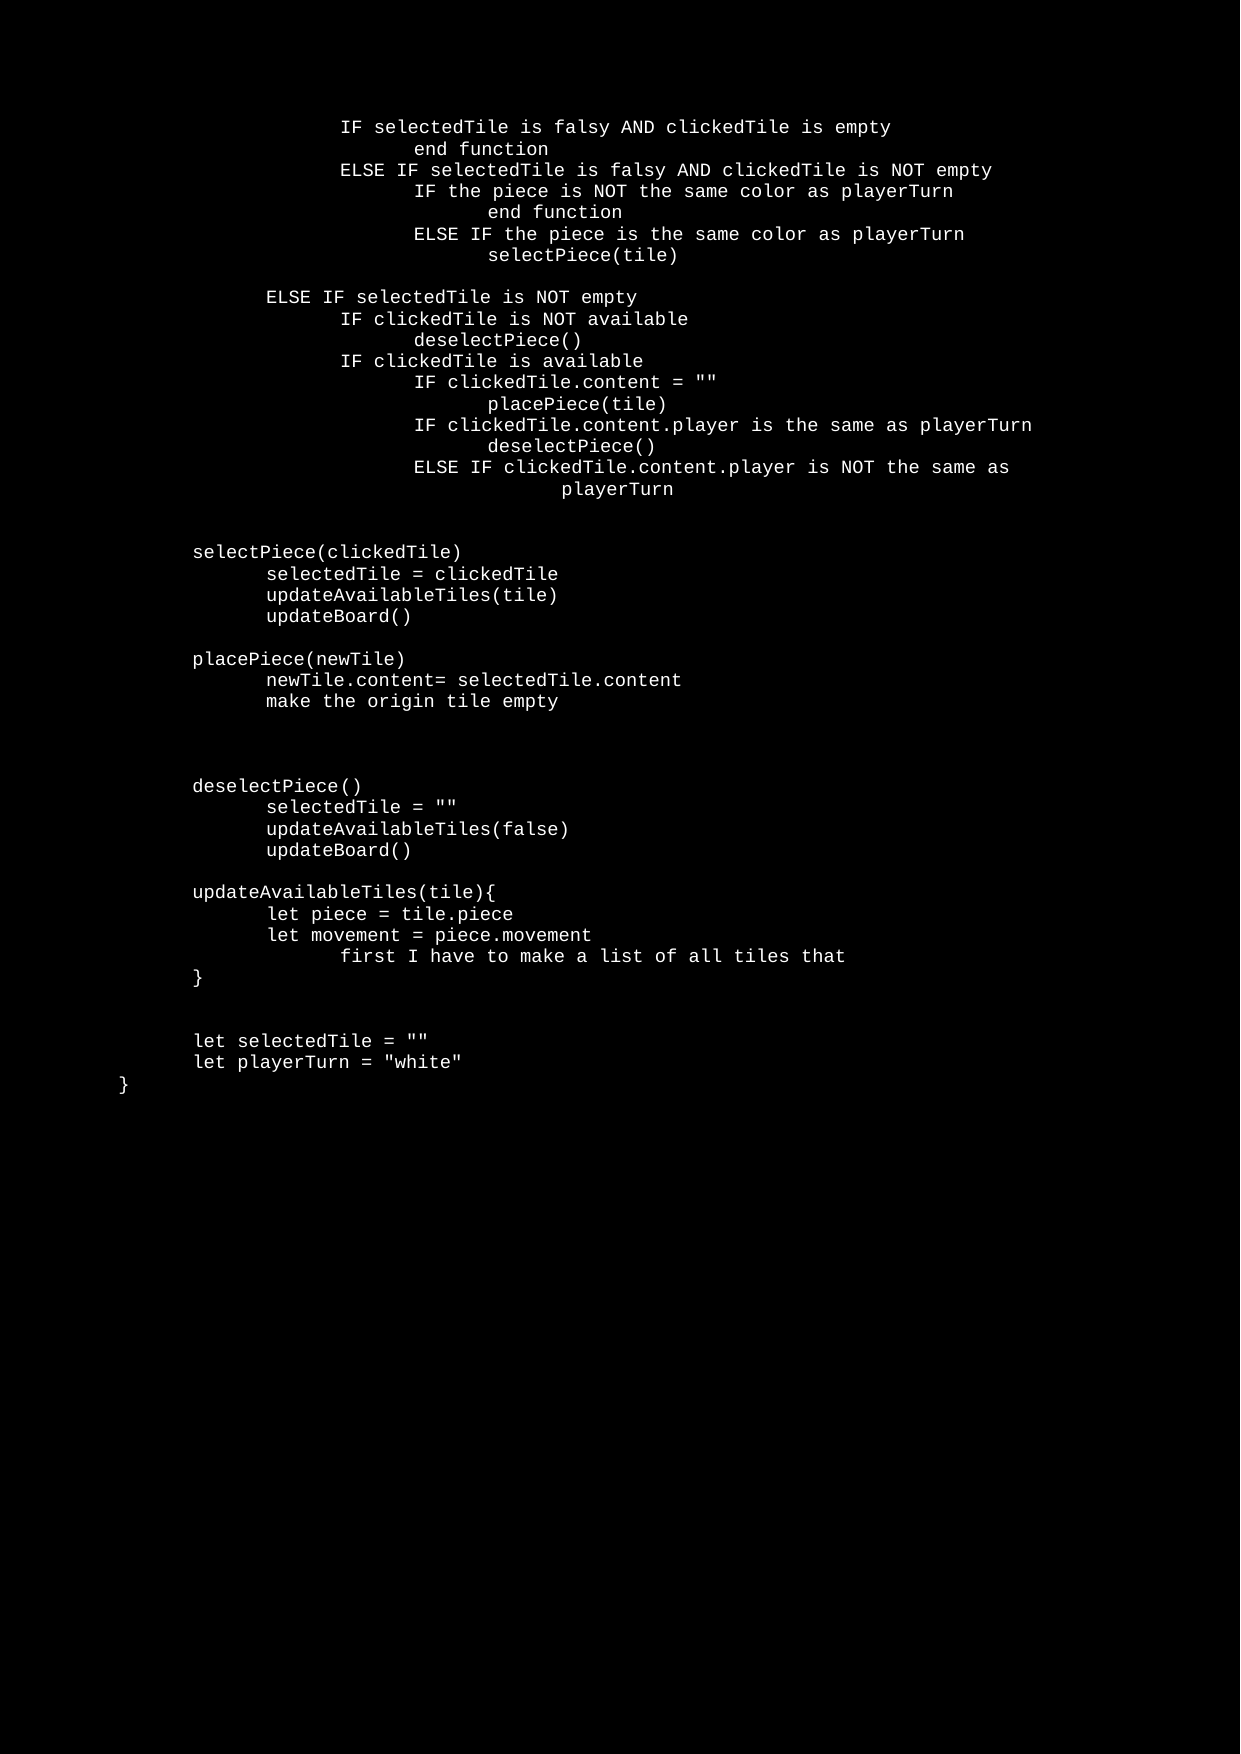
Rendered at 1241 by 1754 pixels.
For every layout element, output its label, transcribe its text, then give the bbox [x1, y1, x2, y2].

text let movement = piece.movement [118, 926, 1122, 947]
text IF clickedTile.content = "" [118, 373, 1122, 394]
text updateAvailableTiles(tile) [118, 586, 1122, 607]
text IF clickedTile is available [118, 352, 1122, 373]
text let piece = tile.piece [118, 904, 1122, 926]
text selectPiece(tile) [118, 246, 1122, 267]
text end function [118, 203, 1122, 224]
text ELSE IF selectedTile is falsy AND clickedTile is NOT empty [118, 161, 1122, 182]
text deselectPiece() [118, 437, 1122, 458]
text updateAvailableTiles(tile){ [118, 883, 1122, 904]
text IF clickedTile is NOT available [118, 309, 1122, 331]
text updateBoard() [118, 841, 1122, 862]
text first I have to make a list of all tiles that [118, 947, 1122, 968]
text make the origin tile empty [118, 692, 1122, 713]
text let playerTurn = "white" [118, 1053, 1122, 1074]
text selectedTile = "" [118, 798, 1122, 819]
text selectedTile = clickedTile [118, 564, 1122, 586]
text ELSE IF selectedTile is NOT empty [118, 288, 1122, 309]
text IF clickedTile.content.player is the same as playerTurn [118, 416, 1122, 437]
text IF selectedTile is falsy AND clickedTile is empty [118, 118, 1122, 139]
text } [118, 968, 1122, 989]
text end function [118, 139, 1122, 161]
text IF the piece is NOT the same color as playerTurn [118, 182, 1122, 203]
text newTile.content= selectedTile.content [118, 671, 1122, 692]
text placePiece(newTile) [118, 649, 1122, 671]
text deselectPiece() [118, 331, 1122, 352]
text placePiece(tile) [118, 394, 1122, 416]
text ELSE IF the piece is the same color as playerTurn [118, 224, 1122, 246]
text updateBoard() [118, 607, 1122, 628]
text updateAvailableTiles(false) [118, 819, 1122, 841]
text deselectPiece () [118, 777, 1122, 798]
text } [118, 1074, 1122, 1096]
text selectPiece(clickedTile) [118, 543, 1122, 564]
text let selectedTile = "" [118, 1032, 1122, 1053]
text ELSE IF clickedTile.content.player is NOT the same as playerTurn [118, 458, 1122, 501]
